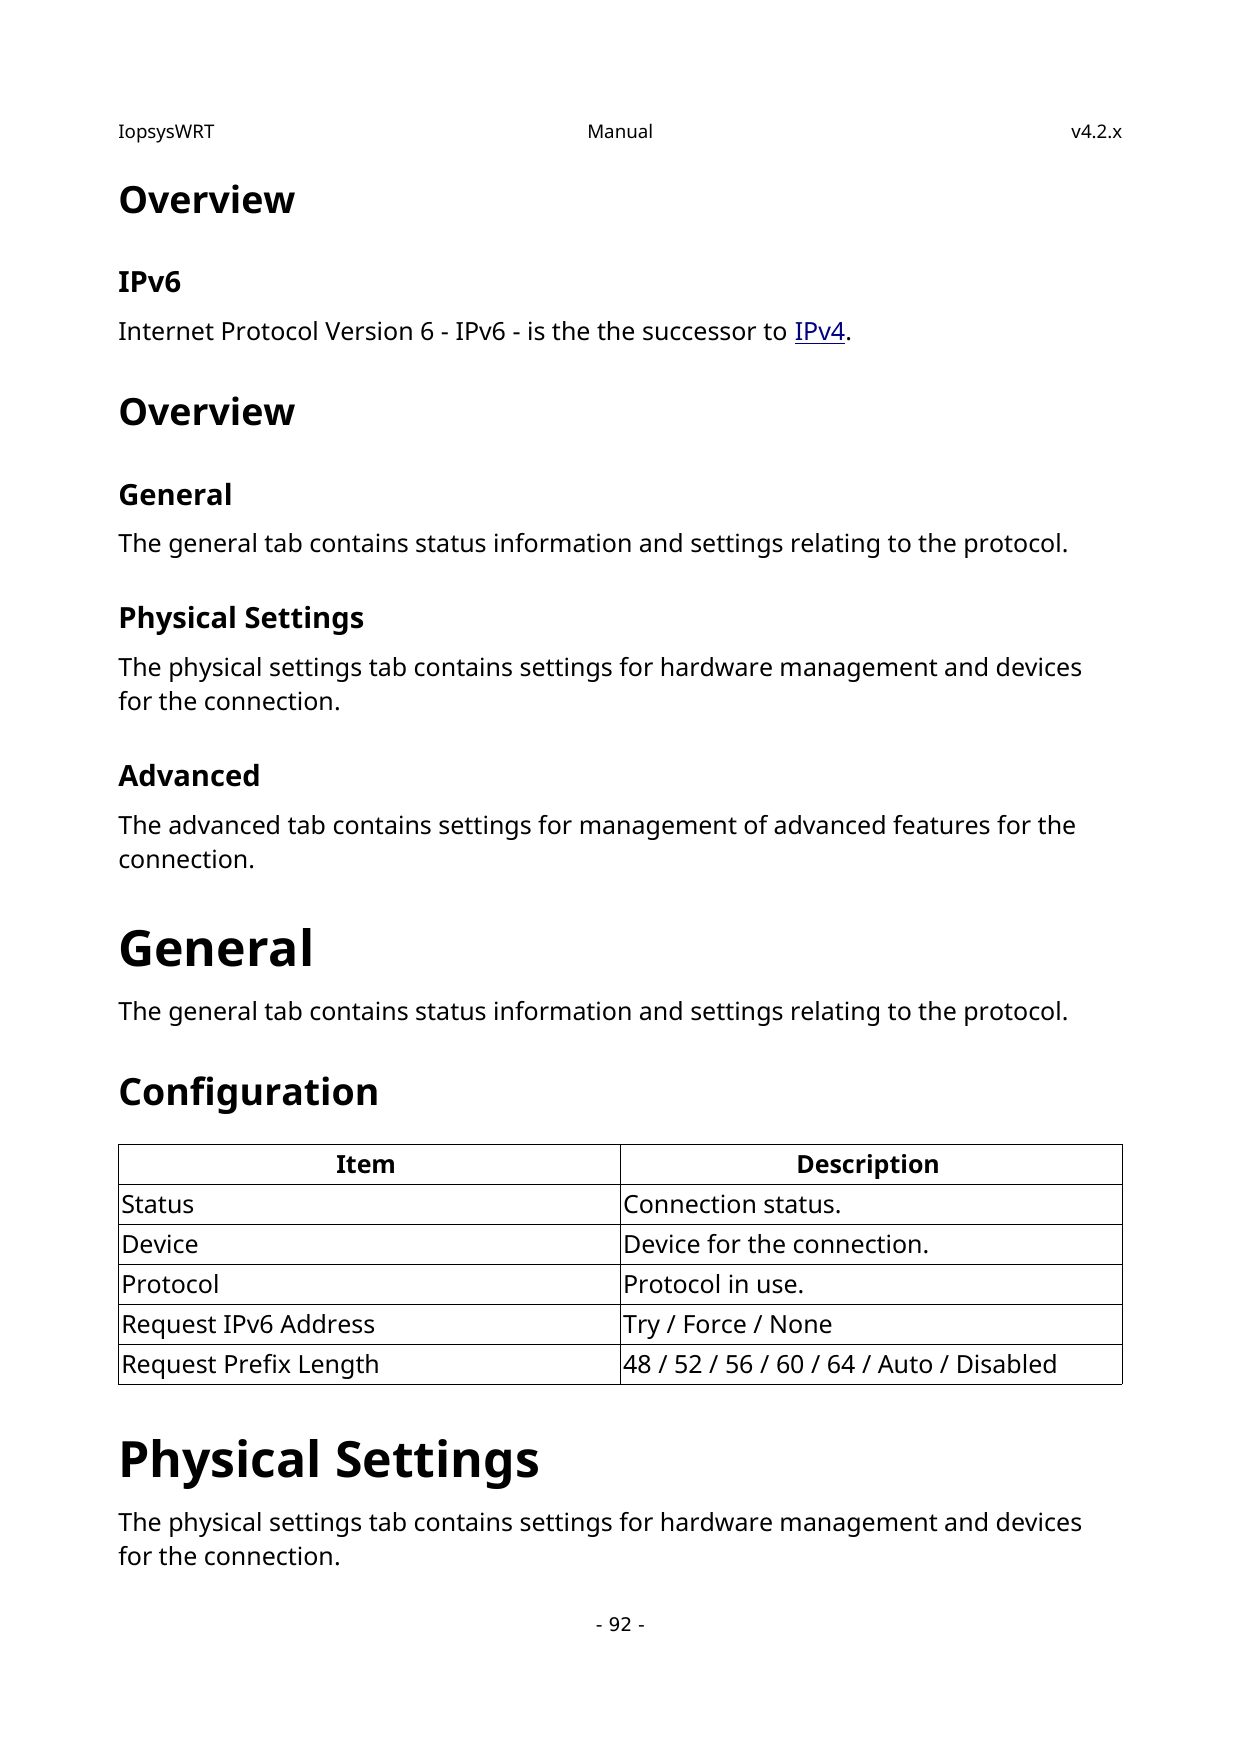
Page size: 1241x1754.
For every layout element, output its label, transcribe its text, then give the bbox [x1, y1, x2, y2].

table_cell Connection status. [621, 1185, 1122, 1224]
table_cell Device [119, 1225, 620, 1264]
table_cell 48 / 52 / 56 / 60 / 64 / Auto / Disabled [621, 1345, 1122, 1384]
subtitle Overview [118, 385, 1122, 436]
table_cell Status [119, 1185, 620, 1224]
text The physical settings tab contains settings for hardware management and devices for the connection. [118, 650, 1122, 718]
subtitle General [118, 913, 1122, 981]
table_cell Request Prefix Length [119, 1345, 620, 1384]
table_cell Protocol [119, 1265, 620, 1304]
text The general tab contains status information and settings relating to the protocol. [118, 526, 1122, 560]
subtitle Configuration [118, 1066, 1122, 1117]
text The general tab contains status information and settings relating to the protocol. [118, 994, 1122, 1028]
table_header Description [621, 1145, 1122, 1184]
text Internet Protocol Version 6 - IPv6 - is the the successor to IPv4. [118, 314, 1122, 348]
table_header Item [119, 1145, 620, 1184]
subtitle General [118, 474, 1122, 514]
table_cell Device for the connection. [621, 1225, 1122, 1264]
subtitle Overview [118, 173, 1122, 224]
subtitle Advanced [118, 756, 1122, 795]
subtitle IPv6 [118, 262, 1122, 301]
table_cell Try / Force / None [621, 1305, 1122, 1344]
table_cell Protocol in use. [621, 1265, 1122, 1304]
text The physical settings tab contains settings for hardware management and devices for the connection. [118, 1504, 1122, 1572]
subtitle Physical Settings [118, 1424, 1122, 1492]
text The advanced tab contains settings for management of advanced features for the connection. [118, 808, 1122, 876]
subtitle Physical Settings [118, 598, 1122, 637]
table_cell Request IPv6 Address [119, 1305, 620, 1344]
